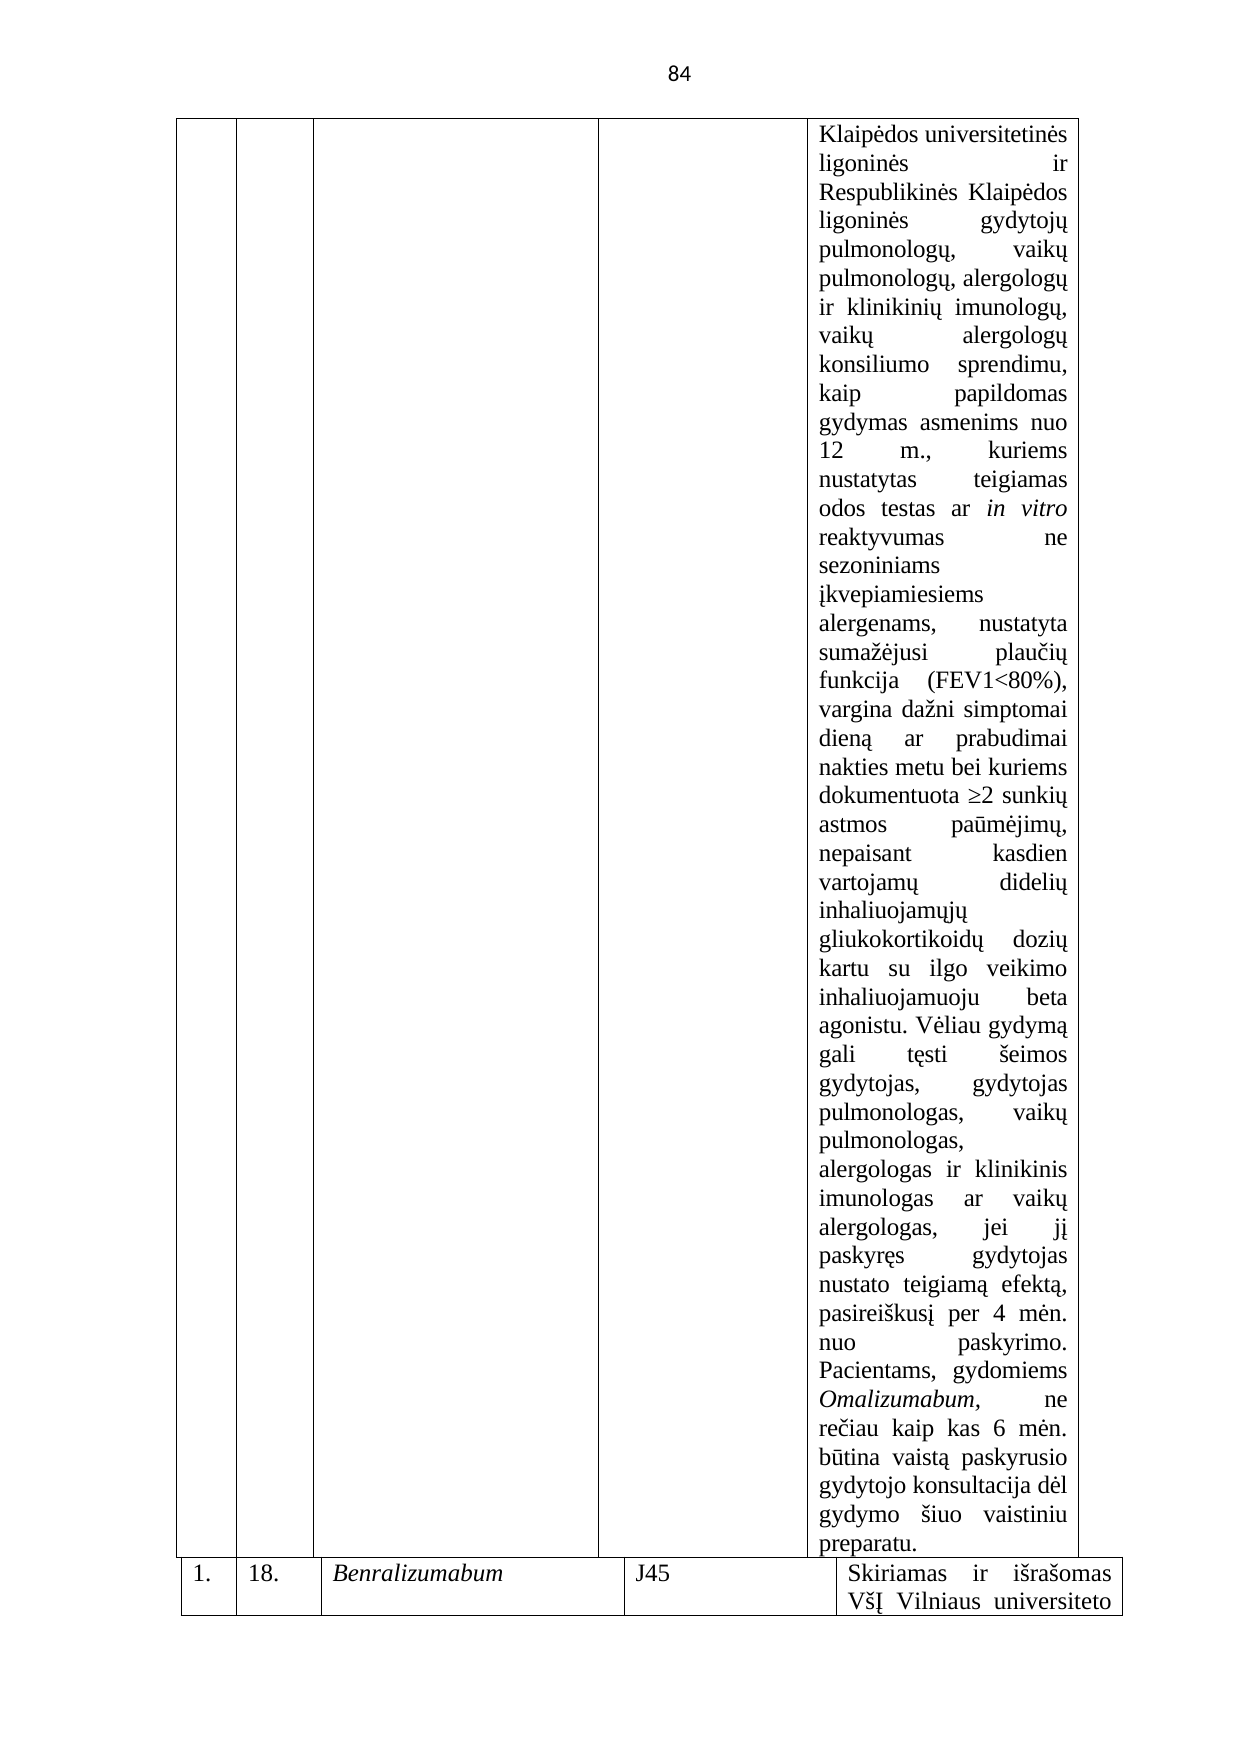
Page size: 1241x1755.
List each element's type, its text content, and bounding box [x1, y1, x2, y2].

table_cell [177, 119, 236, 1557]
table_cell [1109, 118, 1123, 1557]
table_cell Klaipėdos universitetinės ligoninės ir Respublikinės Klaipėdos ligoninės gydytojų pulmonologų, vaikų pulmonologų, alergologų ir klinikinių imunologų, vaikų alergologų konsiliumo sprendimu, kaip papildomas gydymas asmenims nuo 12 m., kuriems nustatytas teigiamas odos testas ar in vitro reaktyvumas ne sezoniniams įkvepiamiesiems alergenams, nustatyta sumažėjusi plaučių funkcija (FEV1<80%), vargina dažni simptomai dieną ar prabudimai nakties metu bei kuriems dokumentuota ≥2 sunkių astmos paūmėjimų, nepaisant kasdien vartojamų didelių inhaliuojamųjų gliukokortikoidų dozių kartu su ilgo veikimo inhaliuojamuoju beta agonistu. Vėliau gydymą gali tęsti šeimos gydytojas, gydytojas pulmonologas, vaikų pulmonologas, alergologas ir klinikinis imunologas ar vaikų alergologas, jei jį paskyręs gydytojas nustato teigiamą efektą, pasireiškusį per 4 mėn. nuo paskyrimo. Pacientams, gydomiems Omalizumabum, ne rečiau kaip kas 6 mėn. būtina vaistą paskyrusio gydytojo konsultacija dėl gydymo šiuo vaistiniu preparatu. [808, 119, 1078, 1557]
table_cell [1088, 118, 1093, 1557]
table_cell Benralizumabum [322, 1558, 624, 1615]
table_cell [599, 119, 807, 1557]
table_cell 18. [237, 1558, 321, 1615]
table_cell [1093, 118, 1099, 1557]
table_cell Skiriamas ir išrašomas VšĮ Vilniaus universiteto [837, 1558, 1122, 1615]
table_cell [177, 1558, 181, 1615]
table_cell J45 [625, 1558, 836, 1615]
table_cell [1084, 118, 1088, 1557]
table_cell [1103, 118, 1109, 1557]
table_cell [1099, 118, 1103, 1557]
table_cell [1079, 118, 1083, 1557]
table_cell [314, 119, 598, 1557]
table_cell 1. [182, 1558, 236, 1615]
table_cell [237, 119, 313, 1557]
